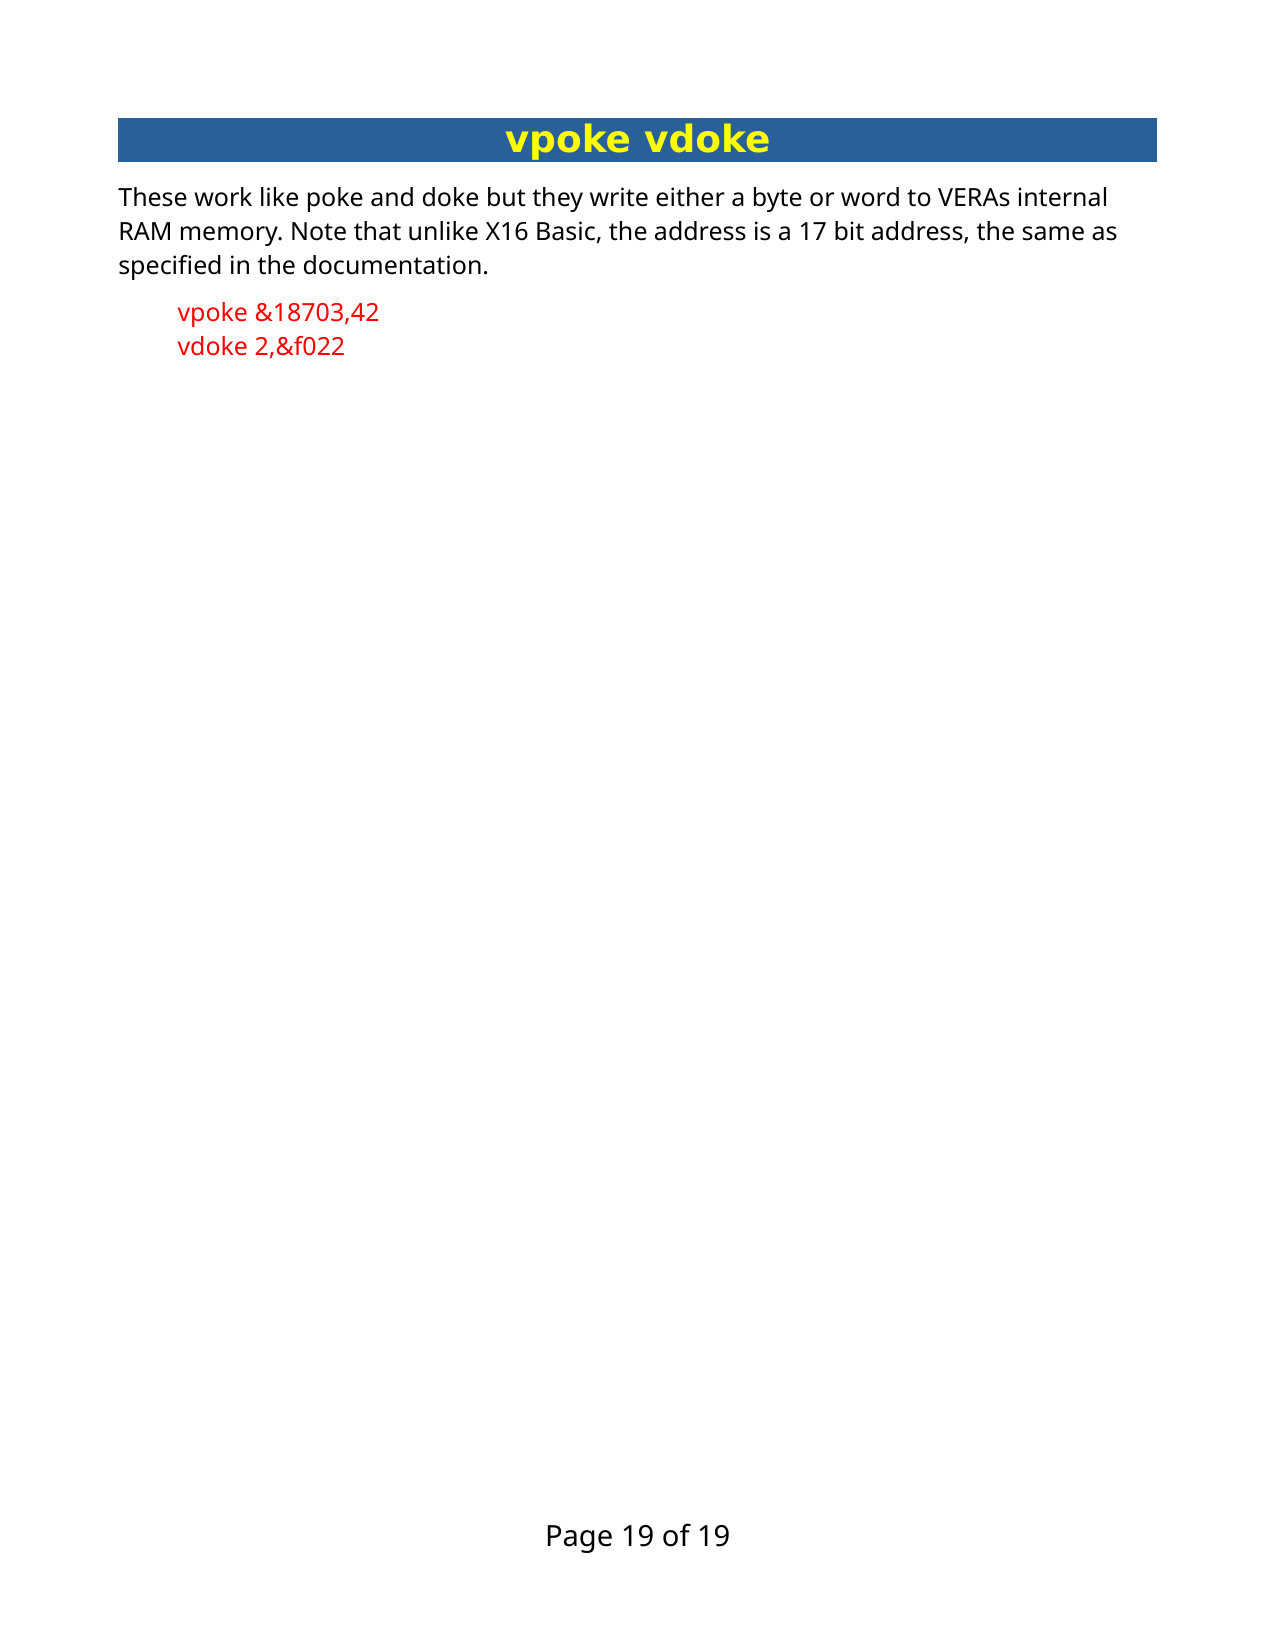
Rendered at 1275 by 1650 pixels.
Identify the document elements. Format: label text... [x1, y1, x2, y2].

subtitle vpoke vdoke [118, 118, 1157, 162]
text vpoke &18703,42 [177, 294, 1157, 328]
text These work like poke and doke but they write either a byte or word to VERAs internal RAM memory. Note that unlike X16 Basic, the address is a 17 bit address, the same as specified in the documentation. [118, 179, 1157, 282]
text vdoke 2,&f022 [177, 328, 1157, 362]
